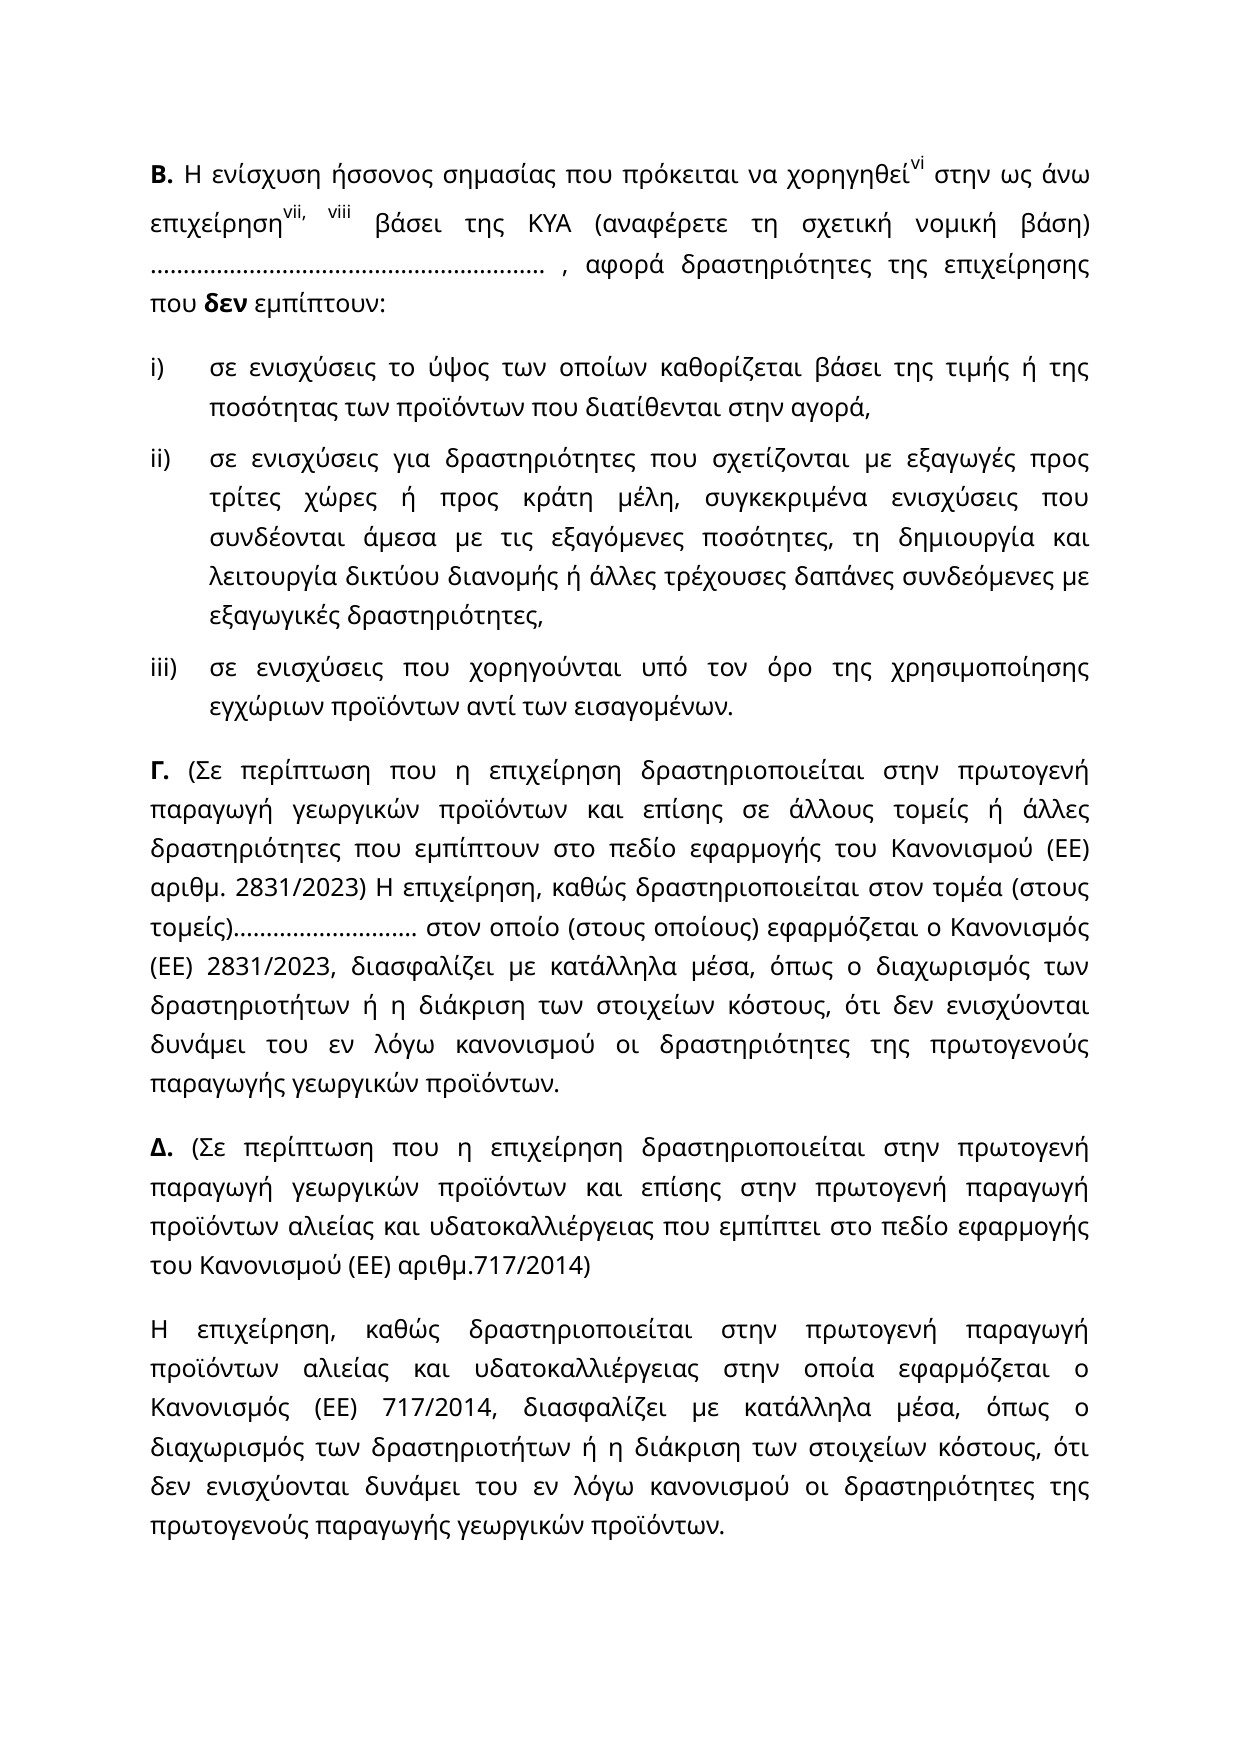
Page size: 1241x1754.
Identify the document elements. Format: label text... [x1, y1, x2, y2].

text Γ. (Σε περίπτωση που η επιχείρηση δραστηριοποιείται στην πρωτογενή παραγωγή γεωργικών προϊόντων και επίσης σε άλλους τομείς ή άλλες δραστηριότητες που εμπίπτουν στο πεδίο εφαρμογής του Κανονισμού (ΕΕ) αριθμ. 2831/2023) Η επιχείρηση, καθώς δραστηριοποιείται στον τομέα (στους τομείς)………………………. στον οποίο (στους οποίους) εφαρμόζεται ο Κανονισμός (ΕΕ) 2831/2023, διασφαλίζει με κατάλληλα μέσα, όπως ο διαχωρισμός των δραστηριοτήτων ή η διάκριση των στοιχείων κόστους, ότι δεν ενισχύονται δυνάμει του εν λόγω κανονισμού οι δραστηριότητες της πρωτογενούς παραγωγής γεωργικών προϊόντων. [150, 752, 1090, 1100]
list iii) σε ενισχύσεις που χορηγούνται υπό τον όρο της χρησιμοποίησης εγχώριων προϊόντων αντί των εισαγομένων. [150, 649, 1090, 722]
text Β. Η ενίσχυση ήσσονος σημασίας που πρόκειται να χορηγηθείvi στην ως άνω επιχείρησηvii, viii βάσει της KYA (αναφέρετε τη σχετική νομική βάση)…………………………………………………… , αφορά δραστηριότητες της επιχείρησης που δεν εμπίπτουν: [150, 150, 1090, 320]
text Η επιχείρηση, καθώς δραστηριοποιείται στην πρωτογενή παραγωγή προϊόντων αλιείας και υδατοκαλλιέργειας στην οποία εφαρμόζεται ο Κανονισμός (ΕΕ) 717/2014, διασφαλίζει με κατάλληλα μέσα, όπως ο διαχωρισμός των δραστηριοτήτων ή η διάκριση των στοιχείων κόστους, ότι δεν ενισχύονται δυνάμει του εν λόγω κανονισμού οι δραστηριότητες της πρωτογενούς παραγωγής γεωργικών προϊόντων. [150, 1312, 1090, 1542]
list i) σε ενισχύσεις το ύψος των οποίων καθορίζεται βάσει της τιμής ή της ποσότητας των προϊόντων που διατίθενται στην αγορά, [150, 350, 1090, 423]
list ii) σε ενισχύσεις για δραστηριότητες που σχετίζονται με εξαγωγές προς τρίτες χώρες ή προς κράτη μέλη, συγκεκριμένα ενισχύσεις που συνδέονται άμεσα με τις εξαγόμενες ποσότητες, τη δημιουργία και λειτουργία δικτύου διανομής ή άλλες τρέχουσες δαπάνες συνδεόμενες με εξαγωγικές δραστηριότητες, [150, 441, 1090, 632]
text Δ. (Σε περίπτωση που η επιχείρηση δραστηριοποιείται στην πρωτογενή παραγωγή γεωργικών προϊόντων και επίσης στην πρωτογενή παραγωγή προϊόντων αλιείας και υδατοκαλλιέργειας που εμπίπτει στο πεδίο εφαρμογής του Κανονισμού (ΕΕ) αριθμ.717/2014) [150, 1130, 1090, 1282]
